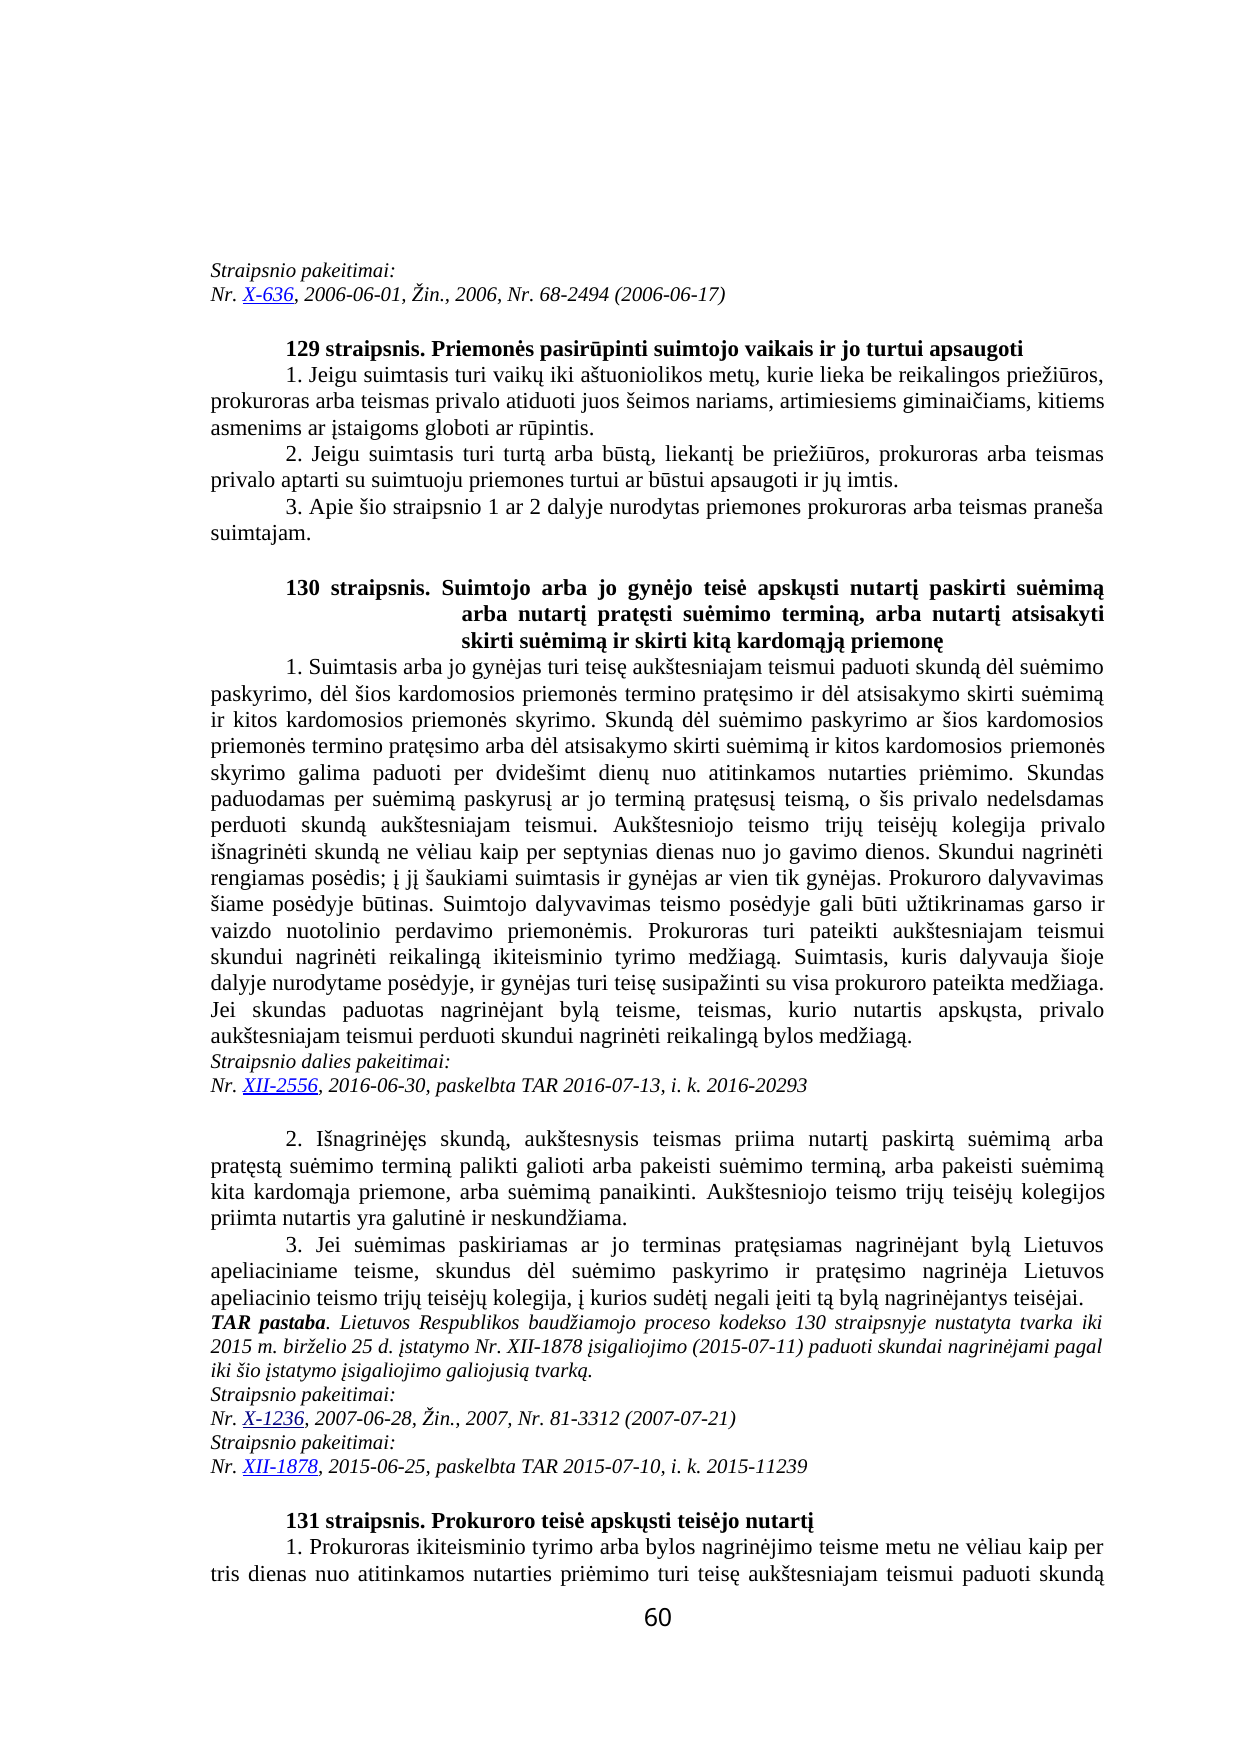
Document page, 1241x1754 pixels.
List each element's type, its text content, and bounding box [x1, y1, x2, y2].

text 1. Suimtasis arba jo gynėjas turi teisę aukštesniajam teismui paduoti skundą dėl suėmimo paskyrimo, dėl šios kardomosios priemonės termino pratęsimo ir dėl atsisakymo skirti suėmimą ir kitos kardomosios priemonės skyrimo. Skundą dėl suėmimo paskyrimo ar šios kardomosios priemonės termino pratęsimo arba dėl atsisakymo skirti suėmimą ir kitos kardomosios priemonės skyrimo galima paduoti per dvidešimt dienų nuo atitinkamos nutarties priėmimo. Skundas paduodamas per suėmimą paskyrusį ar jo terminą pratęsusį teismą, o šis privalo nedelsdamas perduoti skundą aukštesniajam teismui. Aukštesniojo teismo trijų teisėjų kolegija privalo išnagrinėti skundą ne vėliau kaip per septynias dienas nuo jo gavimo dienos. Skundui nagrinėti rengiamas posėdis; į jį šaukiami suimtasis ir gynėjas ar vien tik gynėjas. Prokuroro dalyvavimas šiame posėdyje būtinas. Suimtojo dalyvavimas teismo posėdyje gali būti užtikrinamas garso ir vaizdo nuotolinio perdavimo priemonėmis. Prokuroras turi pateikti aukštesniajam teismui skundui nagrinėti reikalingą ikiteisminio tyrimo medžiagą. Suimtasis, kuris dalyvauja šioje dalyje nurodytame posėdyje, ir gynėjas turi teisę susipažinti su visa prokuroro pateikta medžiaga. Jei skundas paduotas nagrinėjant bylą teisme, teismas, kurio nutartis apskųsta, privalo aukštesniajam teismui perduoti skundui nagrinėti reikalingą bylos medžiagą. [210, 653, 1105, 1048]
text TAR pastaba. Lietuvos Respublikos baudžiamojo proceso kodekso 130 straipsnyje nustatyta tvarka iki 2015 m. birželio 25 d. įstatymo Nr. XII-1878 įsigaliojimo (2015-07-11) paduoti skundai nagrinėjami pagal iki šio įstatymo įsigaliojimo galiojusią tvarką. [210, 1310, 1105, 1382]
text Straipsnio pakeitimai: [210, 258, 1105, 282]
text Nr. X-636, 2006-06-01, Žin., 2006, Nr. 68-2494 (2006-06-17) [210, 282, 1105, 306]
text Nr. XII-2556, 2016-06-30, paskelbta TAR 2016-07-13, i. k. 2016-20293 [210, 1073, 1105, 1097]
text 3. Apie šio straipsnio 1 ar 2 dalyje nurodytas priemones prokuroras arba teismas praneša suimtajam. [210, 493, 1105, 545]
text 1. Prokuroras ikiteisminio tyrimo arba bylos nagrinėjimo teisme metu ne vėliau kaip per tris dienas nuo atitinkamos nutarties priėmimo turi teisę aukštesniajam teismui paduoti skundą [210, 1533, 1105, 1586]
text 3. Jei suėmimas paskiriamas ar jo terminas pratęsiamas nagrinėjant bylą Lietuvos apeliaciniame teisme, skundus dėl suėmimo paskyrimo ir pratęsimo nagrinėja Lietuvos apeliacinio teismo trijų teisėjų kolegija, į kurios sudėtį negali įeiti tą bylą nagrinėjantys teisėjai. [210, 1231, 1105, 1310]
text Nr. X-1236, 2007-06-28, Žin., 2007, Nr. 81-3312 (2007-07-21) [210, 1406, 1105, 1430]
text 2. Išnagrinėjęs skundą, aukštesnysis teismas priima nutartį paskirtą suėmimą arba pratęstą suėmimo terminą palikti galioti arba pakeisti suėmimo terminą, arba pakeisti suėmimą kita kardomąja priemone, arba suėmimą panaikinti. Aukštesniojo teismo trijų teisėjų kolegijos priimta nutartis yra galutinė ir neskundžiama. [210, 1125, 1105, 1231]
text Straipsnio dalies pakeitimai: [210, 1048, 1105, 1073]
text 2. Jeigu suimtasis turi turtą arba būstą, liekantį be priežiūros, prokuroras arba teismas privalo aptarti su suimtuoju priemones turtui ar būstui apsaugoti ir jų imtis. [210, 440, 1105, 493]
text Straipsnio pakeitimai: [210, 1382, 1105, 1406]
text Straipsnio pakeitimai: [210, 1430, 1105, 1454]
text 129 straipsnis. Priemonės pasirūpinti suimtojo vaikais ir jo turtui apsaugoti [210, 334, 1105, 361]
text 131 straipsnis. Prokuroro teisė apskųsti teisėjo nutartį [210, 1507, 1105, 1533]
text 1. Jeigu suimtasis turi vaikų iki aštuoniolikos metų, kurie lieka be reikalingos priežiūros, prokuroras arba teismas privalo atiduoti juos šeimos nariams, artimiesiems giminaičiams, kitiems asmenims ar įstaigoms globoti ar rūpintis. [210, 361, 1105, 440]
text Nr. XII-1878, 2015-06-25, paskelbta TAR 2015-07-10, i. k. 2015-11239 [210, 1454, 1105, 1478]
text 130 straipsnis. Suimtojo arba jo gynėjo teisė apskųsti nutartį paskirti suėmimą arba nutartį pratęsti suėmimo terminą, arba nutartį atsisakyti skirti suėmimą ir skirti kitą kardomąją priemonę [285, 574, 1105, 653]
